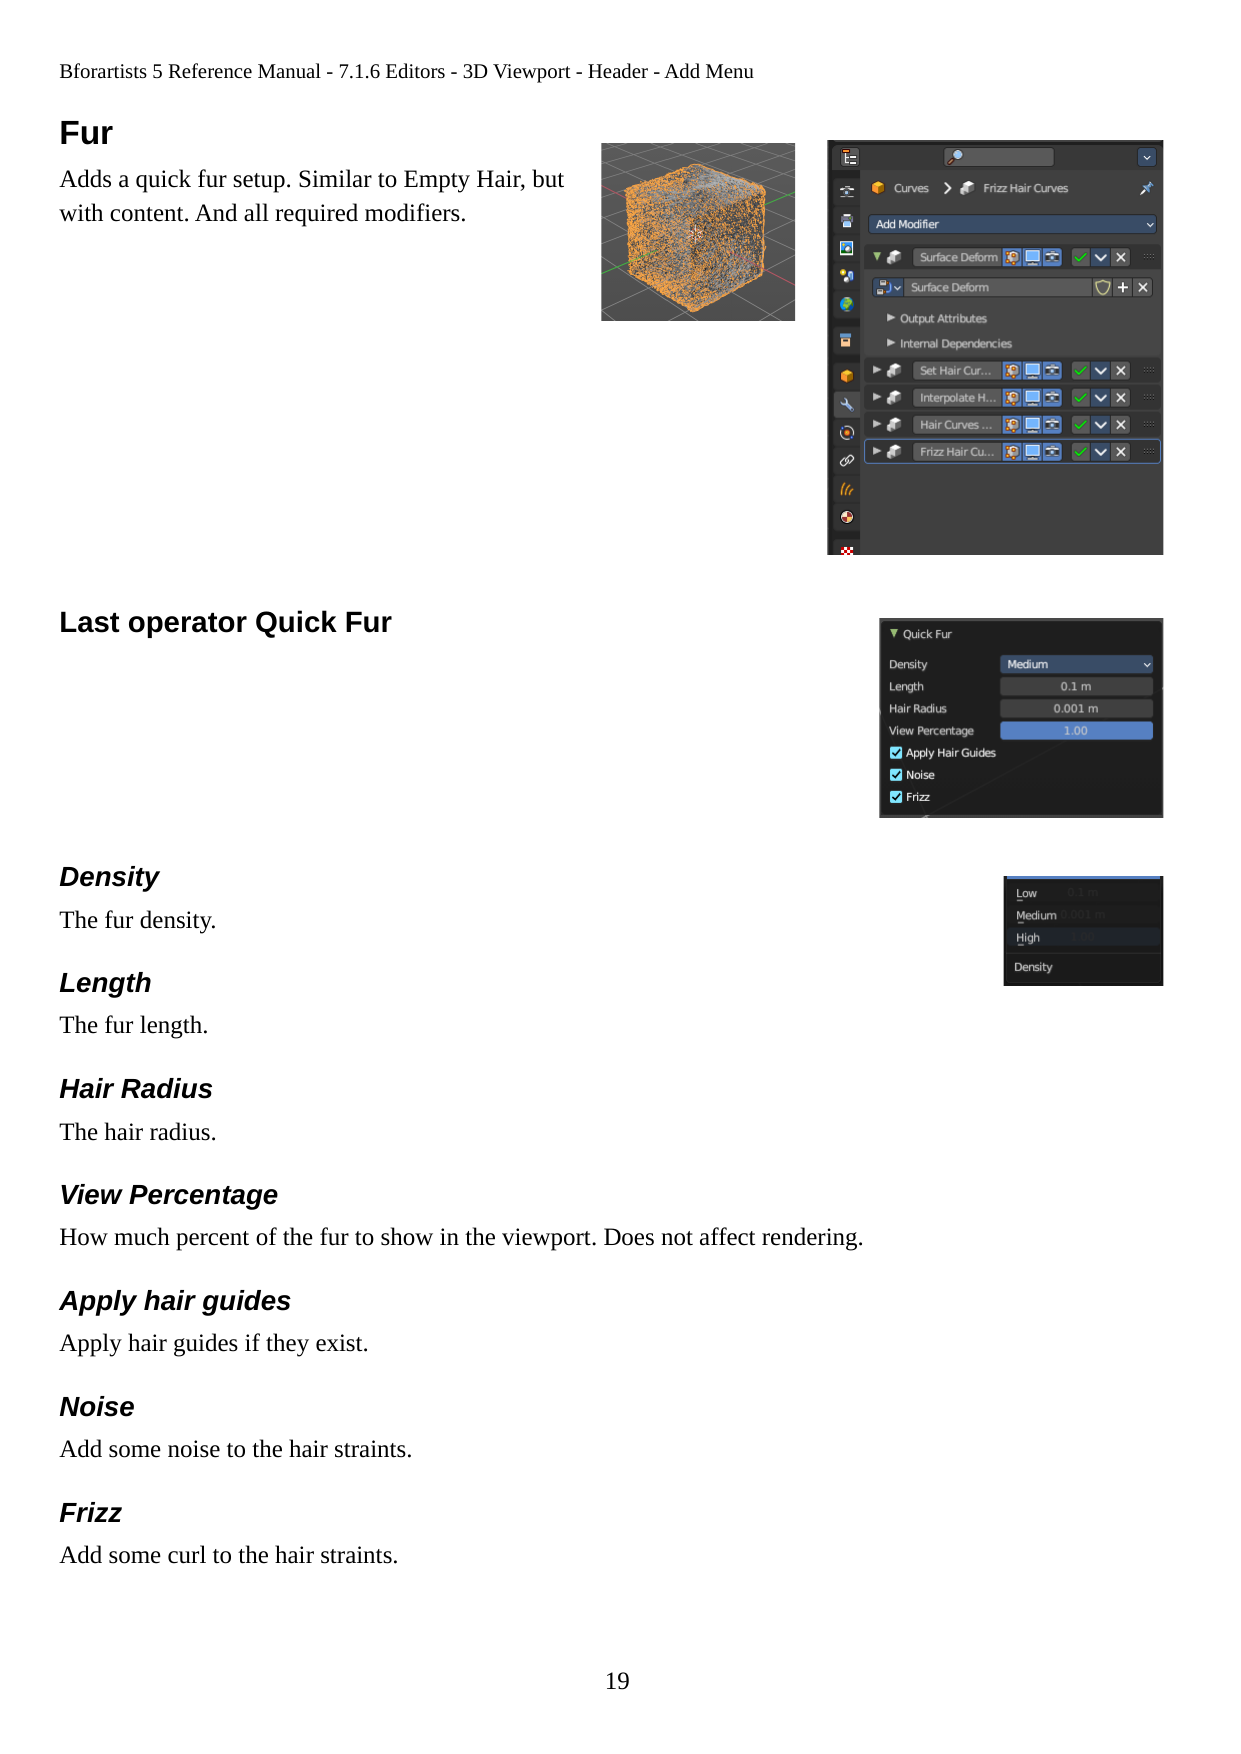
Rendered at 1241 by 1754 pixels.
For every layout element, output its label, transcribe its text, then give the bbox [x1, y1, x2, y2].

subtitle Frizz [59, 1496, 1181, 1528]
text [1164, 905, 1181, 933]
picture [879, 618, 1164, 818]
subtitle Last operator Quick Fur [59, 605, 1181, 639]
subtitle View Percentage [59, 1178, 1181, 1210]
text [796, 164, 827, 227]
text Add some curl to the hair straints. [59, 1540, 1181, 1569]
subtitle Length [59, 966, 1181, 998]
text The fur density. [59, 905, 1003, 933]
text The hair radius. [59, 1117, 1181, 1145]
picture [1003, 876, 1164, 986]
subtitle Hair Radius [59, 1072, 1181, 1104]
text Apply hair guides if they exist. [59, 1328, 1181, 1357]
text Adds a quick fur setup. Similar to Empty Hair, but with content. And all required modifiers. [59, 164, 601, 227]
text The fur length. [59, 1011, 1181, 1039]
subtitle Fur [59, 113, 1181, 151]
subtitle Noise [59, 1390, 1181, 1422]
text How much percent of the fur to show in the viewport. Does not affect rendering. [59, 1222, 1181, 1251]
text Add some noise to the hair straints. [59, 1434, 1181, 1463]
subtitle Apply hair guides [59, 1284, 1181, 1316]
picture [827, 140, 1164, 555]
picture [601, 143, 796, 321]
subtitle Density [59, 860, 1181, 892]
